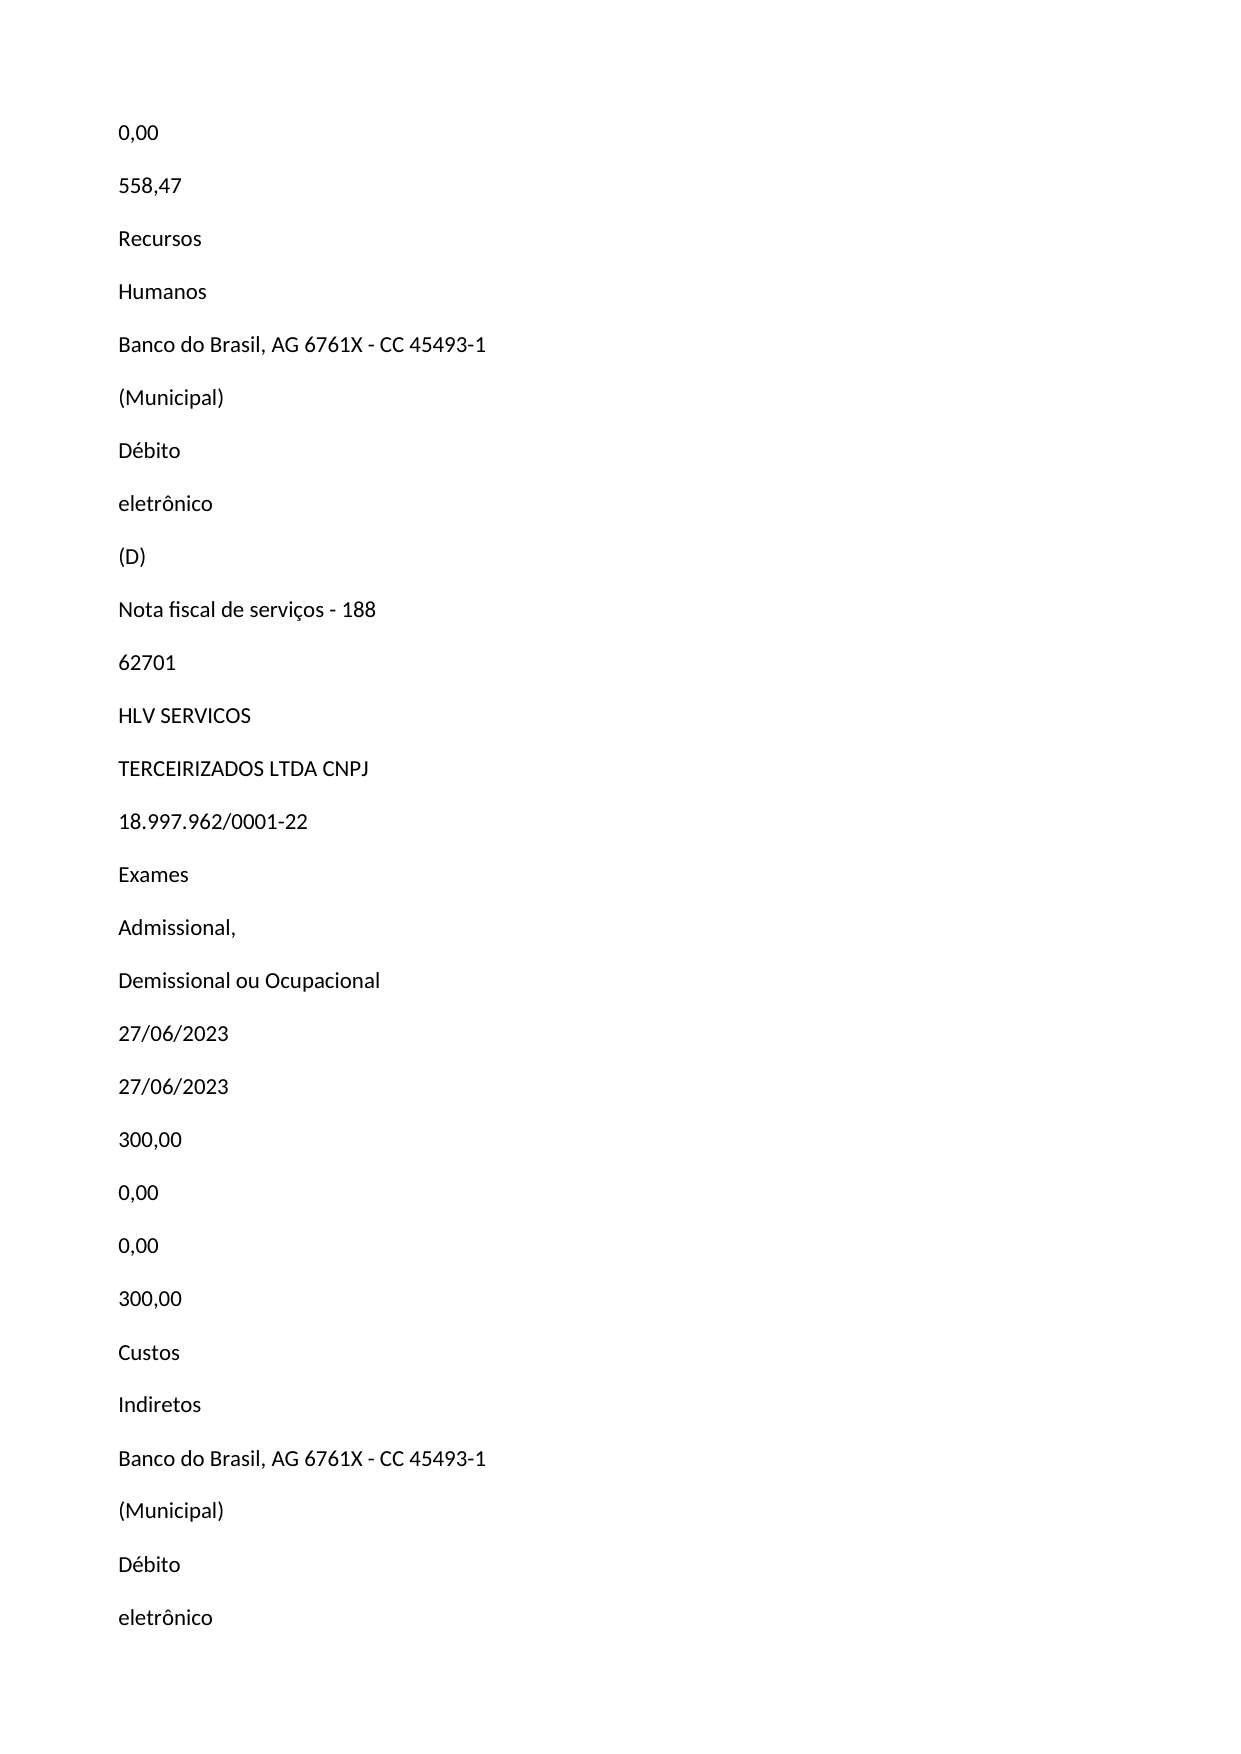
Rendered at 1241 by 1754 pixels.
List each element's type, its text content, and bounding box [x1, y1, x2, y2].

text Recursos [118, 224, 1122, 252]
text 0,00 [118, 118, 1122, 146]
text Custos [118, 1338, 1122, 1366]
text Banco do Brasil, AG 6761X - CC 45493-1 [118, 1444, 1122, 1472]
text 27/06/2023 [118, 1019, 1122, 1047]
text 558,47 [118, 171, 1122, 199]
text Banco do Brasil, AG 6761X - CC 45493-1 [118, 330, 1122, 358]
text 0,00 [118, 1232, 1122, 1259]
text 62701 [118, 648, 1122, 676]
text TERCEIRIZADOS LTDA CNPJ [118, 754, 1122, 782]
text Humanos [118, 277, 1122, 305]
text Indiretos [118, 1391, 1122, 1419]
text (D) [118, 542, 1122, 570]
text Exames [118, 860, 1122, 888]
text eletrônico [118, 489, 1122, 517]
text HLV SERVICOS [118, 701, 1122, 729]
text 0,00 [118, 1178, 1122, 1207]
text Débito [118, 436, 1122, 464]
text eletrônico [118, 1603, 1122, 1631]
text 300,00 [118, 1126, 1122, 1153]
text 18.997.962/0001-22 [118, 807, 1122, 835]
text Demissional ou Ocupacional [118, 966, 1122, 994]
text (Municipal) [118, 1497, 1122, 1525]
text (Municipal) [118, 383, 1122, 411]
text Débito [118, 1550, 1122, 1578]
text 300,00 [118, 1284, 1122, 1313]
text 27/06/2023 [118, 1072, 1122, 1101]
text Nota fiscal de serviços - 188 [118, 595, 1122, 623]
text Admissional, [118, 913, 1122, 941]
